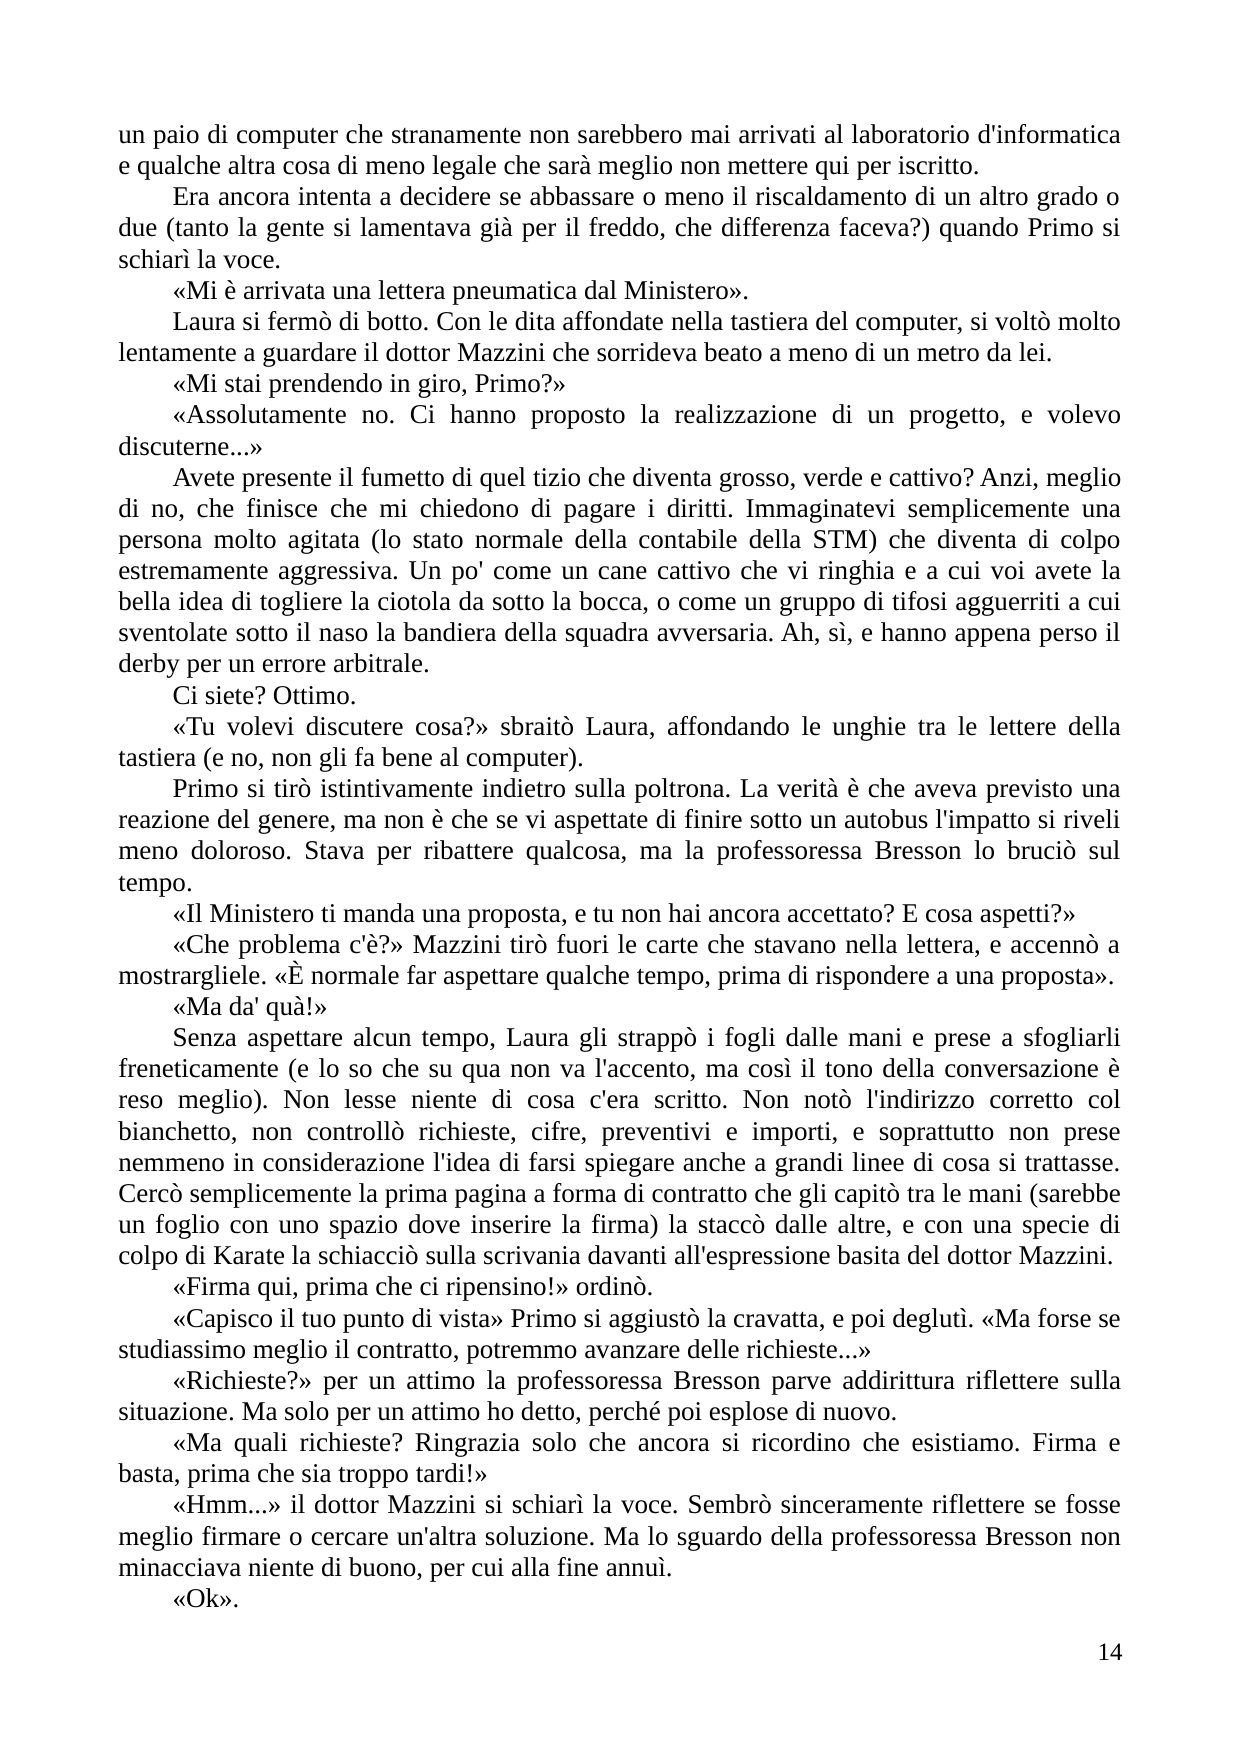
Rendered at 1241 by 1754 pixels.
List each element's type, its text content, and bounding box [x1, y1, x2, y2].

text un paio di computer che stranamente non sarebbero mai arrivati al laboratorio d'informatica e qualche altra cosa di meno legale che sarà meglio non mettere qui per iscritto. [118, 118, 1122, 180]
text «Richieste?» per un attimo la professoressa Bresson parve addirittura riflettere sulla situazione. Ma solo per un attimo ho detto, perché poi esplose di nuovo. [118, 1364, 1122, 1426]
text «Che problema c'è?» Mazzini tirò fuori le carte che stavano nella lettera, e accennò a mostrargliele. «È normale far aspettare qualche tempo, prima di rispondere a una proposta». [118, 928, 1122, 990]
text «Mi è arrivata una lettera pneumatica dal Ministero». [118, 274, 1122, 305]
text Ci siete? Ottimo. [118, 679, 1122, 710]
text Senza aspettare alcun tempo, Laura gli strappò i fogli dalle mani e prese a sfogliarli freneticamente (e lo so che su qua non va l'accento, ma così il tono della conversazione è reso meglio). Non lesse niente di cosa c'era scritto. Non notò l'indirizzo corretto col bianchetto, non controllò richieste, cifre, preventivi e importi, e soprattutto non prese nemmeno in considerazione l'idea di farsi spiegare anche a grandi linee di cosa si trattasse. Cercò semplicemente la prima pagina a forma di contratto che gli capitò tra le mani (sarebbe un foglio con uno spazio dove inserire la firma) la staccò dalle altre, e con una specie di colpo di Karate la schiacciò sulla scrivania davanti all'espressione basita del dottor Mazzini. [118, 1021, 1122, 1271]
text «Ma da' quà!» [118, 990, 1122, 1021]
text «Capisco il tuo punto di vista» Primo si aggiustò la cravatta, e poi deglutì. «Ma forse se studiassimo meglio il contratto, potremmo avanzare delle richieste...» [118, 1302, 1122, 1364]
text «Il Ministero ti manda una proposta, e tu non hai ancora accettato? E cosa aspetti?» [118, 897, 1122, 928]
text «Ok». [118, 1582, 1122, 1613]
text «Assolutamente no. Ci hanno proposto la realizzazione di un progetto, e volevo discuterne...» [118, 398, 1122, 461]
text «Mi stai prendendo in giro, Primo?» [118, 367, 1122, 398]
text «Firma qui, prima che ci ripensino!» ordinò. [118, 1271, 1122, 1302]
text «Tu volevi discutere cosa?» sbraitò Laura, affondando le unghie tra le lettere della tastiera (e no, non gli fa bene al computer). [118, 710, 1122, 772]
text Era ancora intenta a decidere se abbassare o meno il riscaldamento di un altro grado o due (tanto la gente si lamentava già per il freddo, che differenza faceva?) quando Primo si schiarì la voce. [118, 180, 1122, 274]
text «Hmm...» il dottor Mazzini si schiarì la voce. Sembrò sinceramente riflettere se fosse meglio firmare o cercare un'altra soluzione. Ma lo sguardo della professoressa Bresson non minacciava niente di buono, per cui alla fine annuì. [118, 1488, 1122, 1582]
text «Ma quali richieste? Ringrazia solo che ancora si ricordino che esistiamo. Firma e basta, prima che sia troppo tardi!» [118, 1426, 1122, 1488]
text Avete presente il fumetto di quel tizio che diventa grosso, verde e cattivo? Anzi, meglio di no, che finisce che mi chiedono di pagare i diritti. Immaginatevi semplicemente una persona molto agitata (lo stato normale della contabile della STM) che diventa di colpo estremamente aggressiva. Un po' come un cane cattivo che vi ringhia e a cui voi avete la bella idea di togliere la ciotola da sotto la bocca, o come un gruppo di tifosi agguerriti a cui sventolate sotto il naso la bandiera della squadra avversaria. Ah, sì, e hanno appena perso il derby per un errore arbitrale. [118, 461, 1122, 679]
text Primo si tirò istintivamente indietro sulla poltrona. La verità è che aveva previsto una reazione del genere, ma non è che se vi aspettate di finire sotto un autobus l'impatto si riveli meno doloroso. Stava per ribattere qualcosa, ma la professoressa Bresson lo bruciò sul tempo. [118, 772, 1122, 897]
text Laura si fermò di botto. Con le dita affondate nella tastiera del computer, si voltò molto lentamente a guardare il dottor Mazzini che sorrideva beato a meno di un metro da lei. [118, 305, 1122, 367]
